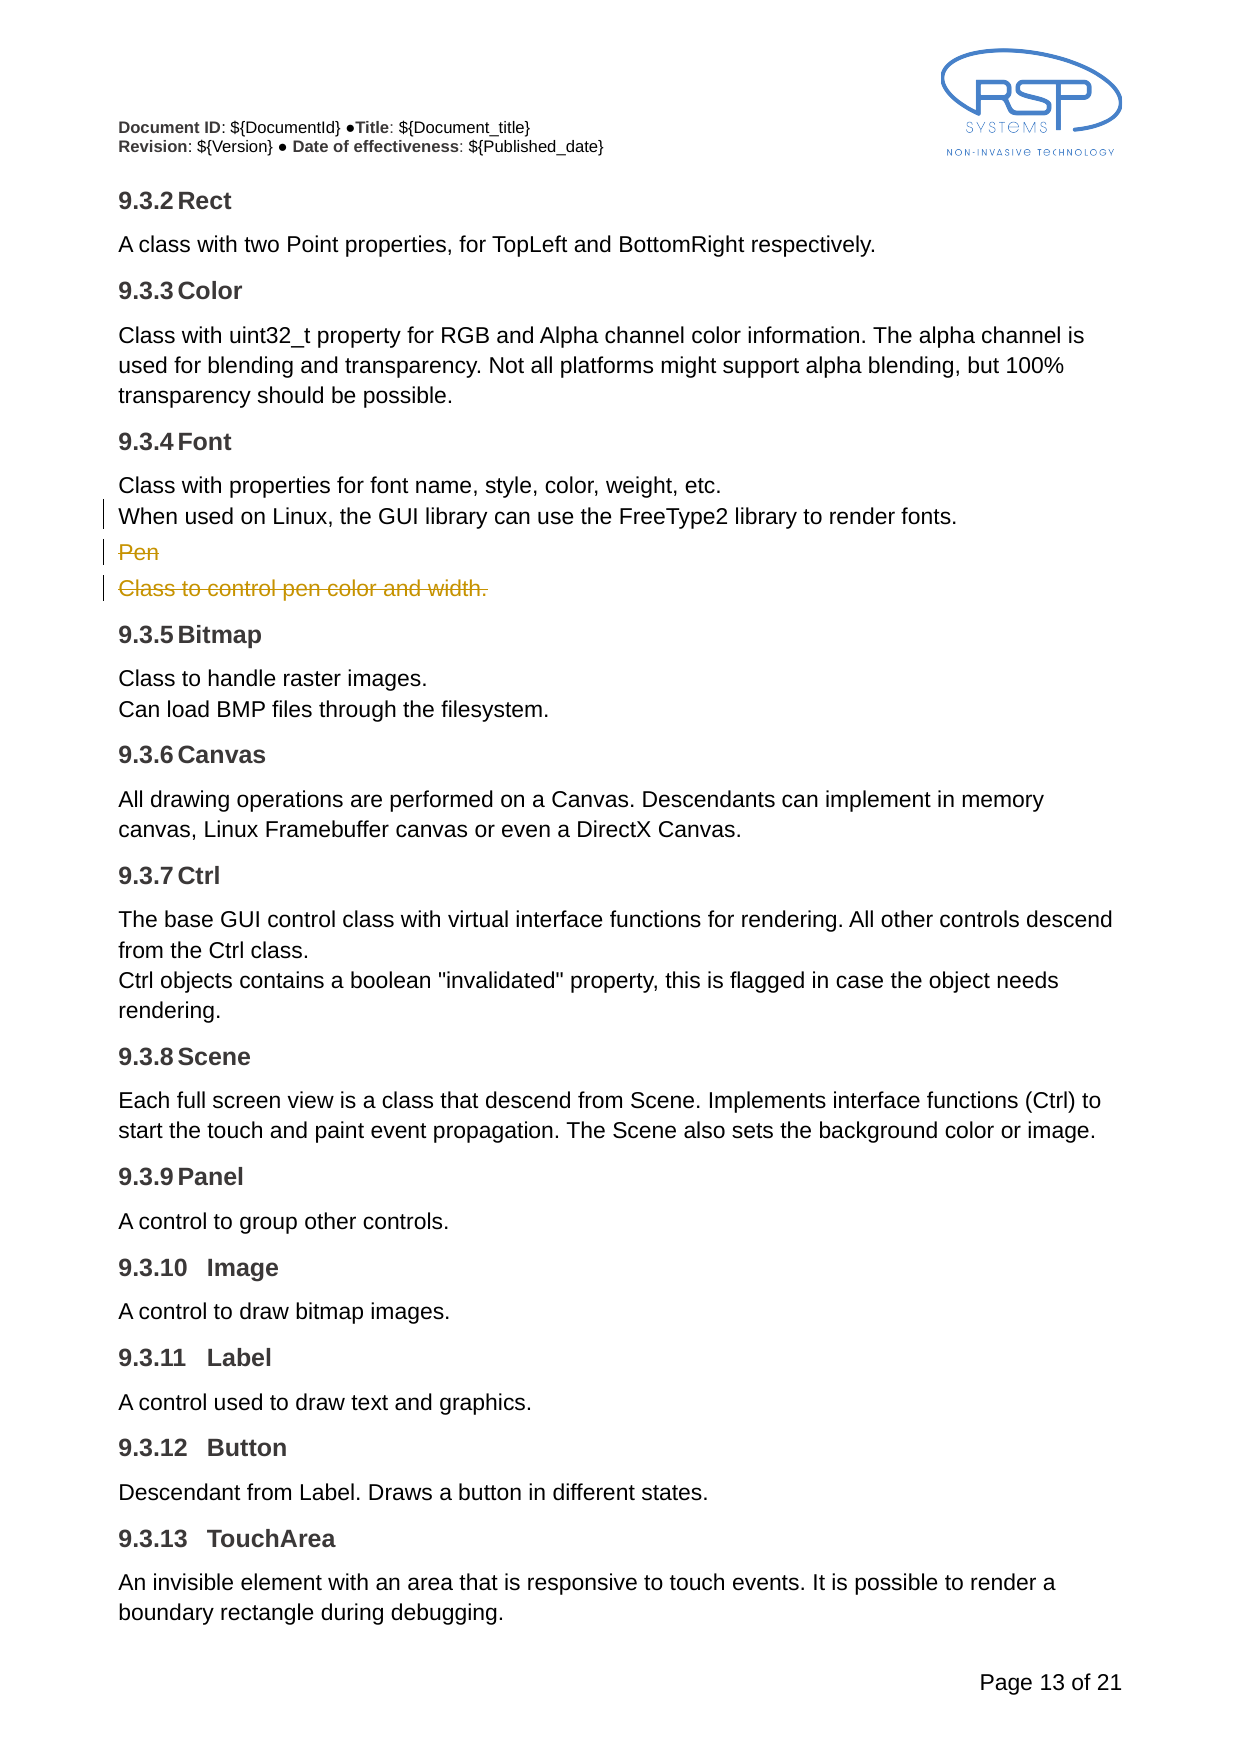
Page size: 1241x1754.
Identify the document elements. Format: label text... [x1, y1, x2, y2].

subtitle Scene [118, 1042, 1122, 1071]
subtitle Panel [118, 1162, 1122, 1191]
text An invisible element with an area that is responsive to touch events. It is possible to render a boundary rectangle during debugging. [118, 1569, 1122, 1626]
subtitle Label [118, 1343, 1122, 1372]
subtitle Canvas [118, 740, 1122, 769]
text A control used to draw text and graphics. [118, 1388, 1122, 1415]
text Class with uint32_t property for RGB and Alpha channel color information. The alpha channel is used for blending and transparency. Not all platforms might support alpha blending, but 100% transparency should be possible. [118, 322, 1122, 408]
subtitle Ctrl [118, 861, 1122, 889]
text A class with two Point properties, for TopLeft and BottomRight respectively. [118, 231, 1122, 258]
text Descendant from Label. Draws a button in different states. [118, 1479, 1122, 1505]
subtitle TouchArea [118, 1523, 1122, 1552]
text Class to handle raster images. Can load BMP files through the filesystem. [118, 665, 1122, 722]
text Class with properties for font name, style, color, weight, etc. When used on Linux, the GUI library can use the FreeType2 library to render fonts. [118, 472, 1122, 565]
text The base GUI control class with virtual interface functions for rendering. All other controls descend from the Ctrl class. Ctrl objects contains a boolean "invalidated" property, this is flagged in case the object needs rendering. [118, 906, 1122, 1023]
subtitle Color [118, 276, 1122, 305]
subtitle Bitmap [118, 620, 1122, 648]
subtitle Rect [118, 186, 1122, 215]
text A control to group other controls. [118, 1208, 1122, 1234]
picture [941, 48, 1123, 156]
text All drawing operations are performed on a Canvas. Descendants can implement in memory canvas, Linux Framebuffer canvas or even a DirectX Canvas. [118, 786, 1122, 842]
text A control to draw bitmap images. [118, 1298, 1122, 1324]
text Each full screen view is a class that descend from Scene. Implements interface functions (Ctrl) to start the touch and paint event propagation. The Scene also sets the background color or image. [118, 1087, 1122, 1144]
subtitle Button [118, 1433, 1122, 1462]
subtitle Font [118, 427, 1122, 456]
subtitle Image [118, 1253, 1122, 1281]
